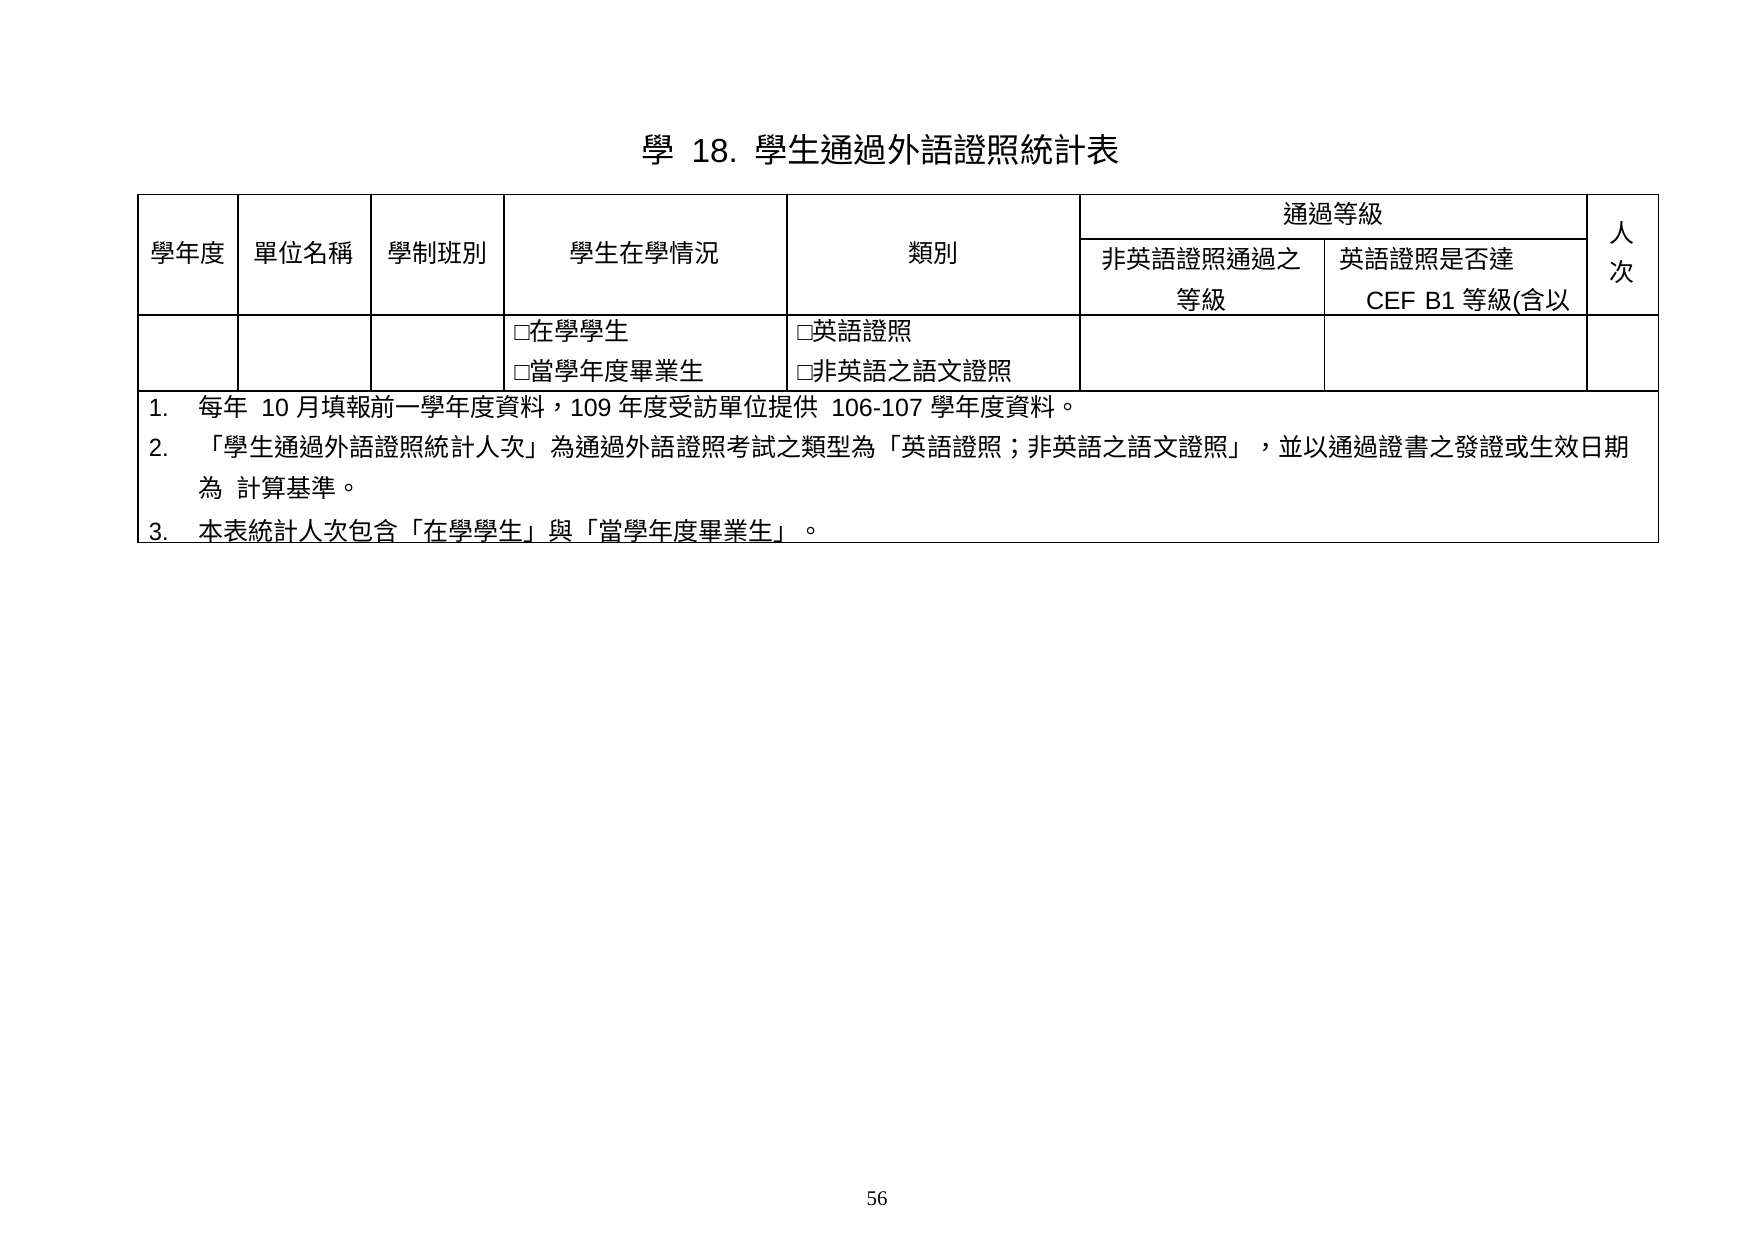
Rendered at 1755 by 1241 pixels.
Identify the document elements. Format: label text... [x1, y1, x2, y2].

table_header 類別 [788, 195, 1079, 314]
table_header 學年度 [139, 195, 237, 314]
text 學 18. 學生通過外語證照統計表 [641, 124, 1671, 172]
table_cell [1081, 316, 1324, 390]
table_cell 1. 每年 10 月填報前一學年度資料，109 年度受訪單位提供 106-107 學年度資料。 2. 「學生通過外語證照統計人次」為通過外語證照考試之類型為「英語證照；非英語之語文證照」，並以通過證書之發證或生效日期為 計算基準。 3. 本表統計人次包含「在學學生」與「當學年度畢業生」。 [139, 392, 1658, 541]
table_cell 非英語證照通過之 等級 [1081, 240, 1324, 314]
table_cell [1588, 316, 1658, 390]
table_cell [1325, 316, 1586, 390]
table_header 學制班別 [372, 195, 503, 314]
table_header 學生在學情況 [505, 195, 786, 314]
table_cell □在學學生 □當學年度畢業生 [505, 316, 786, 390]
table_header 人 次 [1588, 195, 1658, 314]
table_header 通過等級 [1081, 195, 1586, 238]
table_cell [239, 316, 370, 390]
table_cell □英語證照 □非英語之語文證照 [788, 316, 1079, 390]
table_cell [372, 316, 503, 390]
table_header 單位名稱 [239, 195, 370, 314]
table_cell 英語證照是否達 CEF B1 等級(含以上) [1325, 240, 1586, 314]
table_cell [139, 316, 237, 390]
